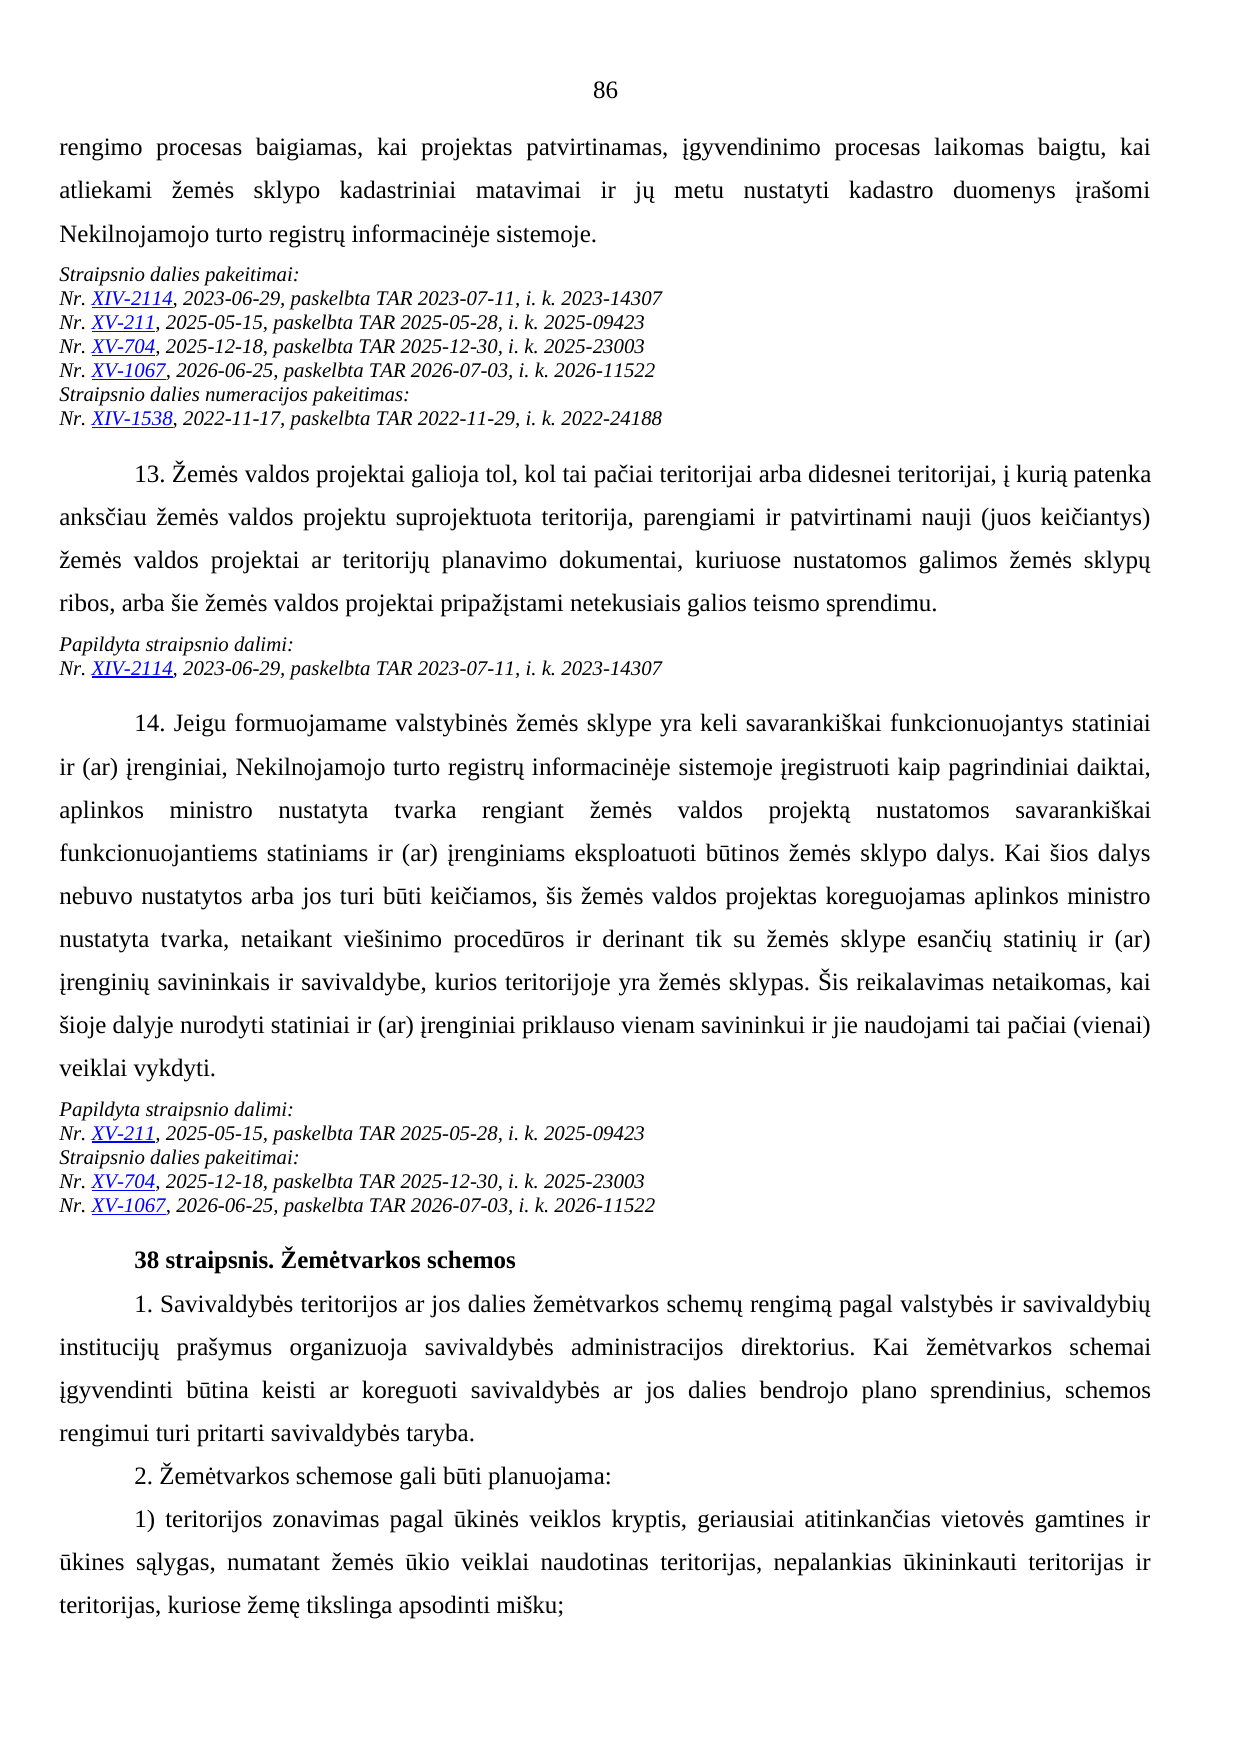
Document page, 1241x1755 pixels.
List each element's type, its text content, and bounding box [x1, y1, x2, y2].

text 2. Žemėtvarkos schemose gali būti planuojama: [59, 1461, 1152, 1490]
text 1) teritorijos zonavimas pagal ūkinės veiklos kryptis, geriausiai atitinkančias vietovės gamtines ir ūkines sąlygas, numatant žemės ūkio veiklai naudotinas teritorijas, nepalankias ūkininkauti teritorijas ir teritorijas, kuriose žemę tikslinga apsodinti mišku; [59, 1504, 1152, 1619]
text rengimo procesas baigiamas, kai projektas patvirtinamas, įgyvendinimo procesas laikomas baigtu, kai atliekami žemės sklypo kadastriniai matavimai ir jų metu nustatyti kadastro duomenys įrašomi Nekilnojamojo turto registrų informacinėje sistemoje. [59, 132, 1152, 247]
text Straipsnio dalies numeracijos pakeitimas: [59, 382, 1152, 406]
text 38 straipsnis. Žemėtvarkos schemos [59, 1246, 1152, 1274]
text Nr. XV-1067, 2026-06-25, paskelbta TAR 2026-07-03, i. k. 2026-11522 [59, 1193, 1152, 1217]
text Nr. XV-704, 2025-12-18, paskelbta TAR 2025-12-30, i. k. 2025-23003 [59, 1169, 1152, 1193]
text Straipsnio dalies pakeitimai: [59, 1145, 1152, 1169]
text 14. Jeigu formuojamame valstybinės žemės sklype yra keli savarankiškai funkcionuojantys statiniai ir (ar) įrenginiai, Nekilnojamojo turto registrų informacinėje sistemoje įregistruoti kaip pagrindiniai daiktai, aplinkos ministro nustatyta tvarka rengiant žemės valdos projektą nustatomos savarankiškai funkcionuojantiems statiniams ir (ar) įrenginiams eksploatuoti būtinos žemės sklypo dalys. Kai šios dalys nebuvo nustatytos arba jos turi būti keičiamos, šis žemės valdos projektas koreguojamas aplinkos ministro nustatyta tvarka, netaikant viešinimo procedūros ir derinant tik su žemės sklype esančių statinių ir (ar) įrenginių savininkais ir savivaldybe, kurios teritorijoje yra žemės sklypas. Šis reikalavimas netaikomas, kai šioje dalyje nurodyti statiniai ir (ar) įrenginiai priklauso vienam savininkui ir jie naudojami tai pačiai (vienai) veiklai vykdyti. [59, 708, 1152, 1082]
text 1. Savivaldybės teritorijos ar jos dalies žemėtvarkos schemų rengimą pagal valstybės ir savivaldybių institucijų prašymus organizuoja savivaldybės administracijos direktorius. Kai žemėtvarkos schemai įgyvendinti būtina keisti ar koreguoti savivaldybės ar jos dalies bendrojo plano sprendinius, schemos rengimui turi pritarti savivaldybės taryba. [59, 1289, 1152, 1447]
text Nr. XIV-2114, 2023-06-29, paskelbta TAR 2023-07-11, i. k. 2023-14307 [59, 286, 1152, 310]
text Nr. XV-211, 2025-05-15, paskelbta TAR 2025-05-28, i. k. 2025-09423 [59, 1121, 1152, 1145]
text Nr. XV-704, 2025-12-18, paskelbta TAR 2025-12-30, i. k. 2025-23003 [59, 334, 1152, 358]
text Nr. XV-1067, 2026-06-25, paskelbta TAR 2026-07-03, i. k. 2026-11522 [59, 358, 1152, 382]
text Nr. XV-211, 2025-05-15, paskelbta TAR 2025-05-28, i. k. 2025-09423 [59, 310, 1152, 334]
text Papildyta straipsnio dalimi: [59, 1097, 1152, 1121]
text Nr. XIV-1538, 2022-11-17, paskelbta TAR 2022-11-29, i. k. 2022-24188 [59, 406, 1152, 430]
text Papildyta straipsnio dalimi: [59, 632, 1152, 656]
text Nr. XIV-2114, 2023-06-29, paskelbta TAR 2023-07-11, i. k. 2023-14307 [59, 656, 1152, 680]
text Straipsnio dalies pakeitimai: [59, 262, 1152, 286]
text 13. Žemės valdos projektai galioja tol, kol tai pačiai teritorijai arba didesnei teritorijai, į kurią patenka anksčiau žemės valdos projektu suprojektuota teritorija, parengiami ir patvirtinami nauji (juos keičiantys) žemės valdos projektai ar teritorijų planavimo dokumentai, kuriuose nustatomos galimos žemės sklypų ribos, arba šie žemės valdos projektai pripažįstami netekusiais galios teismo sprendimu. [59, 459, 1152, 617]
